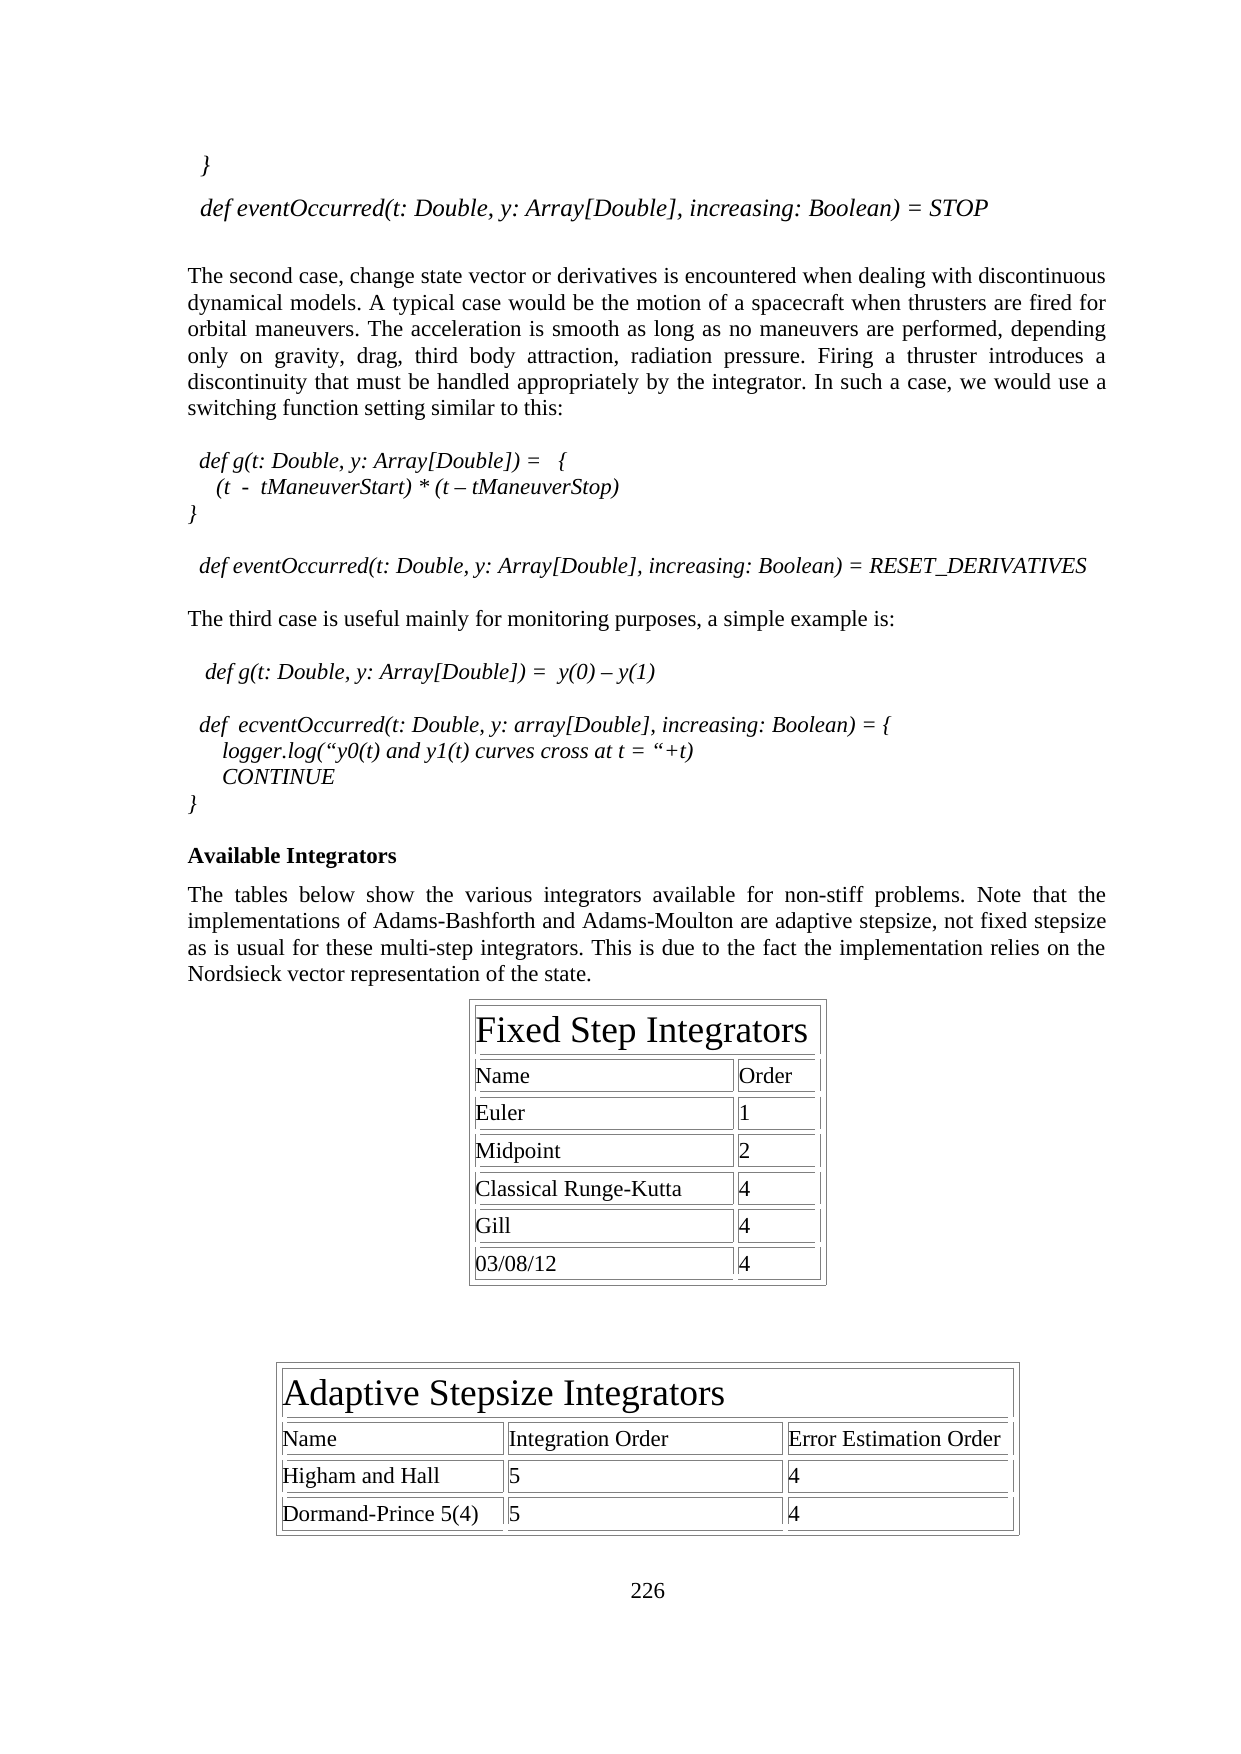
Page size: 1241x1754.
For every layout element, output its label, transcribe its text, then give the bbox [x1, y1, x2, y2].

table_cell 4 [736, 1166, 823, 1204]
table_cell Midpoint [472, 1129, 736, 1166]
table_cell 2 [736, 1129, 823, 1166]
table_header Fixed Step Integrators [472, 1000, 823, 1053]
table_cell Name [472, 1054, 736, 1091]
text def g(t: Double, y: Array[Double]) = { [187, 447, 1108, 473]
table_cell 4 [736, 1242, 823, 1279]
table_cell Error Estimation Order [785, 1417, 1016, 1454]
text The tables below show the various integrators available for non-stiff problems. Note that the implementations of Adams-Bashforth and Adams-Moulton are adaptive stepsize, not fixed stepsize as is usual for these multi-step integrators. This is due to the fact the implementation relies on the Nordsieck vector representation of the state. [187, 881, 1108, 987]
table_header Adaptive Stepsize Integrators [279, 1363, 1016, 1417]
table_cell 03/08/12 [472, 1242, 736, 1279]
text def g(t: Double, y: Array[Double]) = y(0) – y(1) [187, 658, 1108, 684]
table_cell Dormand-Prince 5(4) [279, 1492, 506, 1529]
text Available Integrators [187, 842, 1108, 869]
table_cell 5 [506, 1454, 785, 1492]
text } [187, 150, 1108, 179]
table_cell Name [279, 1417, 506, 1454]
text The second case, change state vector or derivatives is encountered when dealing with discontinuous dynamical models. A typical case would be the motion of a spacecraft when thrusters are fired for orbital maneuvers. The acceleration is smooth as long as no maneuvers are performed, depending only on gravity, drag, third body attraction, radiation pressure. Firing a thruster introduces a discontinuity that must be handled appropriately by the integrator. In such a case, we would use a switching function setting similar to this: [187, 263, 1108, 421]
table_cell 4 [785, 1492, 1016, 1529]
table_cell Gill [472, 1204, 736, 1242]
text def eventOccurred(t: Double, y: Array[Double], increasing: Boolean) = STOP [187, 193, 1108, 222]
text The third case is useful mainly for monitoring purposes, a simple example is: [187, 605, 1108, 632]
table_cell Higham and Hall [279, 1454, 506, 1492]
text def ecventOccurred(t: Double, y: array[Double], increasing: Boolean) = { [187, 711, 1108, 737]
text } [187, 500, 1108, 526]
table_cell 5 [506, 1492, 785, 1529]
table_cell Euler [472, 1091, 736, 1129]
text def eventOccurred(t: Double, y: Array[Double], increasing: Boolean) = RESET_DERIVATIVES [187, 552, 1108, 579]
table_cell 1 [736, 1091, 823, 1129]
table_cell Classical Runge-Kutta [472, 1166, 736, 1204]
text logger.log(“y0(t) and y1(t) curves cross at t = “+t) [187, 737, 1108, 763]
table_cell 4 [785, 1454, 1016, 1492]
text CONTINUE [187, 763, 1108, 790]
table_cell 4 [736, 1204, 823, 1242]
text (t - tManeuverStart) * (t – tManeuverStop) [187, 473, 1108, 500]
text } [187, 790, 1108, 816]
table_cell Order [736, 1054, 823, 1091]
table_cell Integration Order [506, 1418, 785, 1454]
